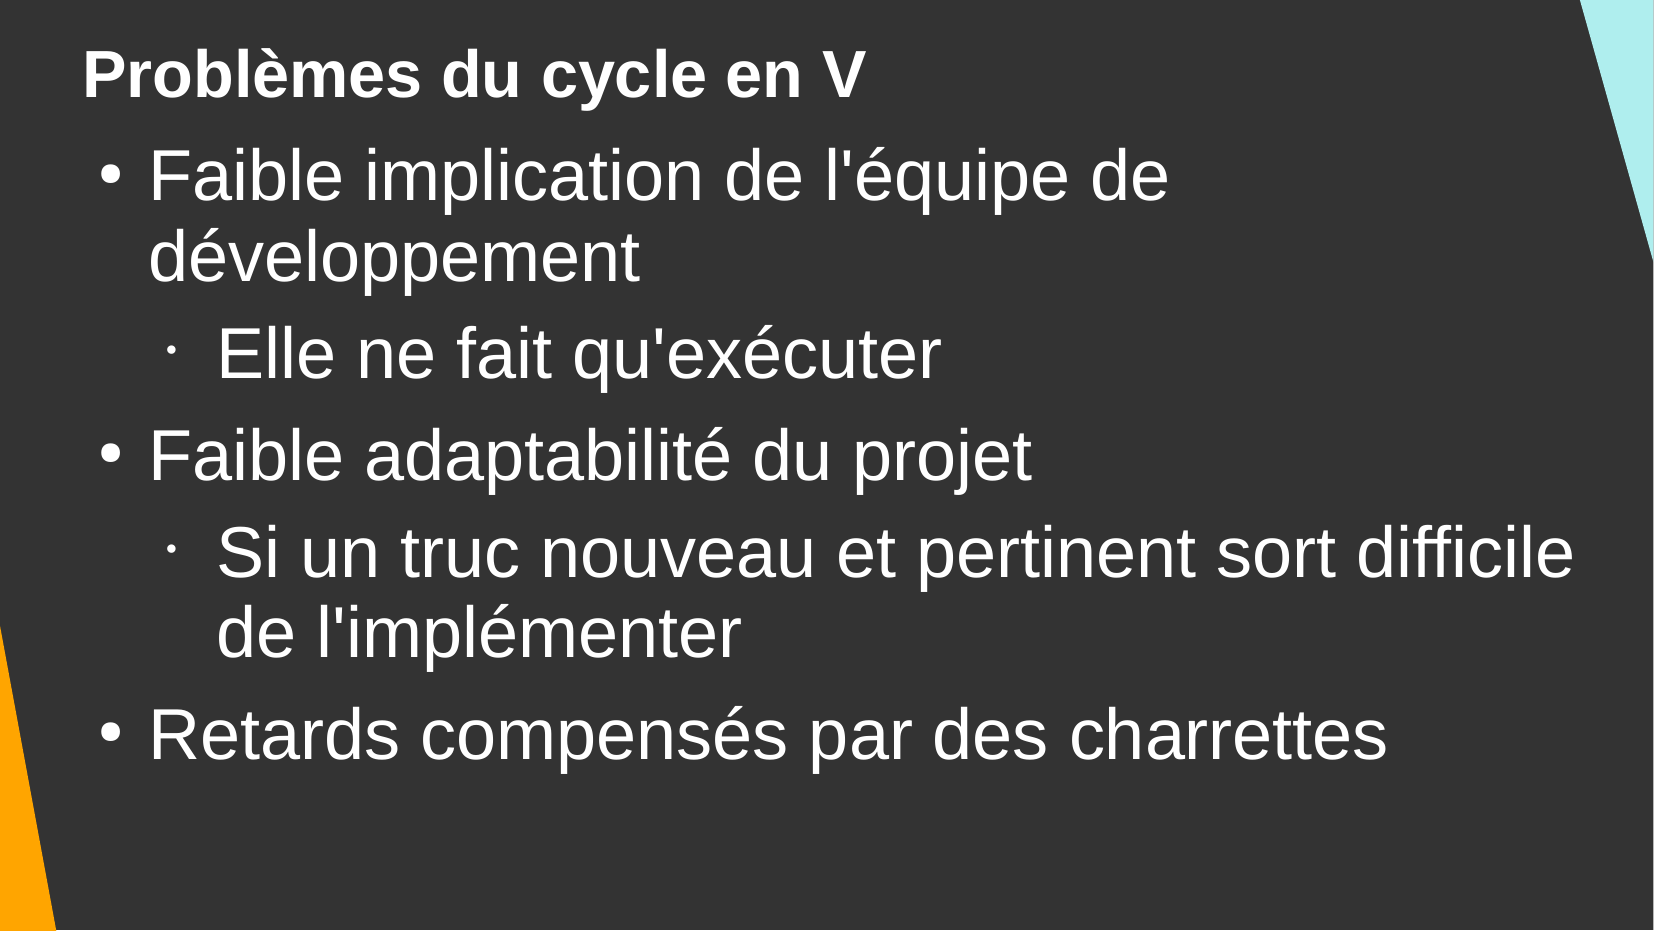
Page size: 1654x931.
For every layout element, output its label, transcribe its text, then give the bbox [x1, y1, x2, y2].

title Problèmes du cycle en V [82, 37, 1571, 122]
list Faible implication de l'équipe de développement Elle ne fait qu'exécuter Faible adaptabilité du projet Si un truc nouveau et pertinent sort difficile de l'implémenter Retards compensés par des charrettes [80, 135, 1620, 777]
text_box [1579, 0, 1654, 265]
text_box [0, 625, 57, 931]
